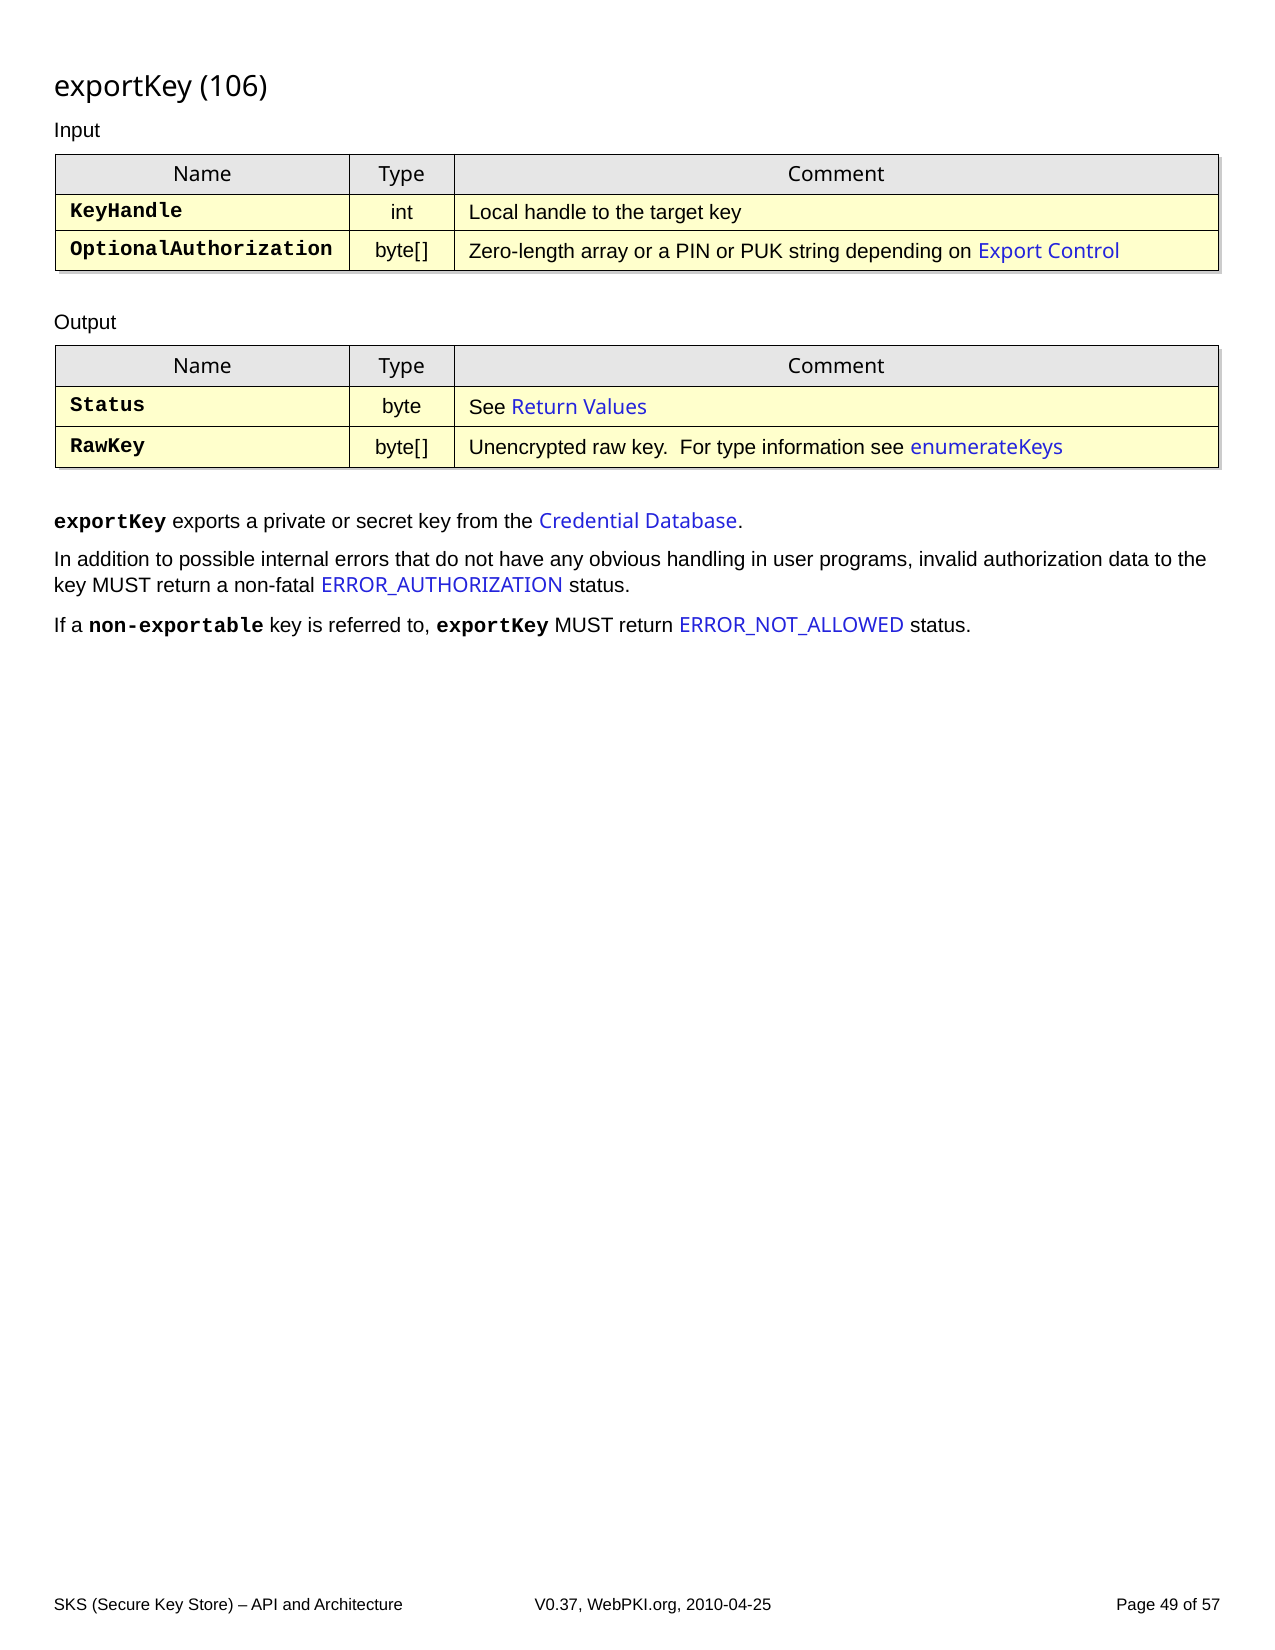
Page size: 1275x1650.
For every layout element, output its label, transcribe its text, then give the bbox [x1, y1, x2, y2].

table_header Type [350, 346, 454, 386]
table_cell Status [56, 387, 349, 426]
table_cell KeyHandle [56, 195, 349, 230]
table_header Comment [455, 346, 1218, 386]
table_cell Zero-length array or a PIN or PUK string depending on Export Control [455, 231, 1218, 270]
text In addition to possible internal errors that do not have any obvious handling in user programs, invalid authorization data to the key MUST return a non-fatal ERROR_AUTHORIZATION status. [54, 546, 1221, 599]
table_cell See Return Values [455, 387, 1218, 426]
table_cell byte⁮[ ] [350, 427, 454, 467]
table_header Name [56, 155, 349, 194]
table_header Name [56, 346, 349, 386]
text If a non-exportable key is referred to, exportKey MUST return ERROR_NOT_ALLOWED status. [54, 611, 1221, 639]
table_header Comment [455, 155, 1218, 194]
table_cell Unencrypted raw key. For type information see enumerateKeys [455, 427, 1218, 467]
text exportKey exports a private or secret key from the Credential Database. [54, 506, 1221, 534]
subtitle exportKey (106) [54, 66, 1221, 105]
table_cell Local handle to the target key [455, 195, 1218, 230]
table_cell byte⁮[ ] [350, 231, 454, 270]
table_cell RawKey [56, 427, 349, 467]
text Input [54, 118, 1221, 142]
table_cell int [350, 195, 454, 230]
table_cell byte [350, 387, 454, 426]
table_cell OptionalAuthorization [56, 231, 349, 270]
text Output [54, 310, 1221, 334]
table_header Type [350, 155, 454, 194]
